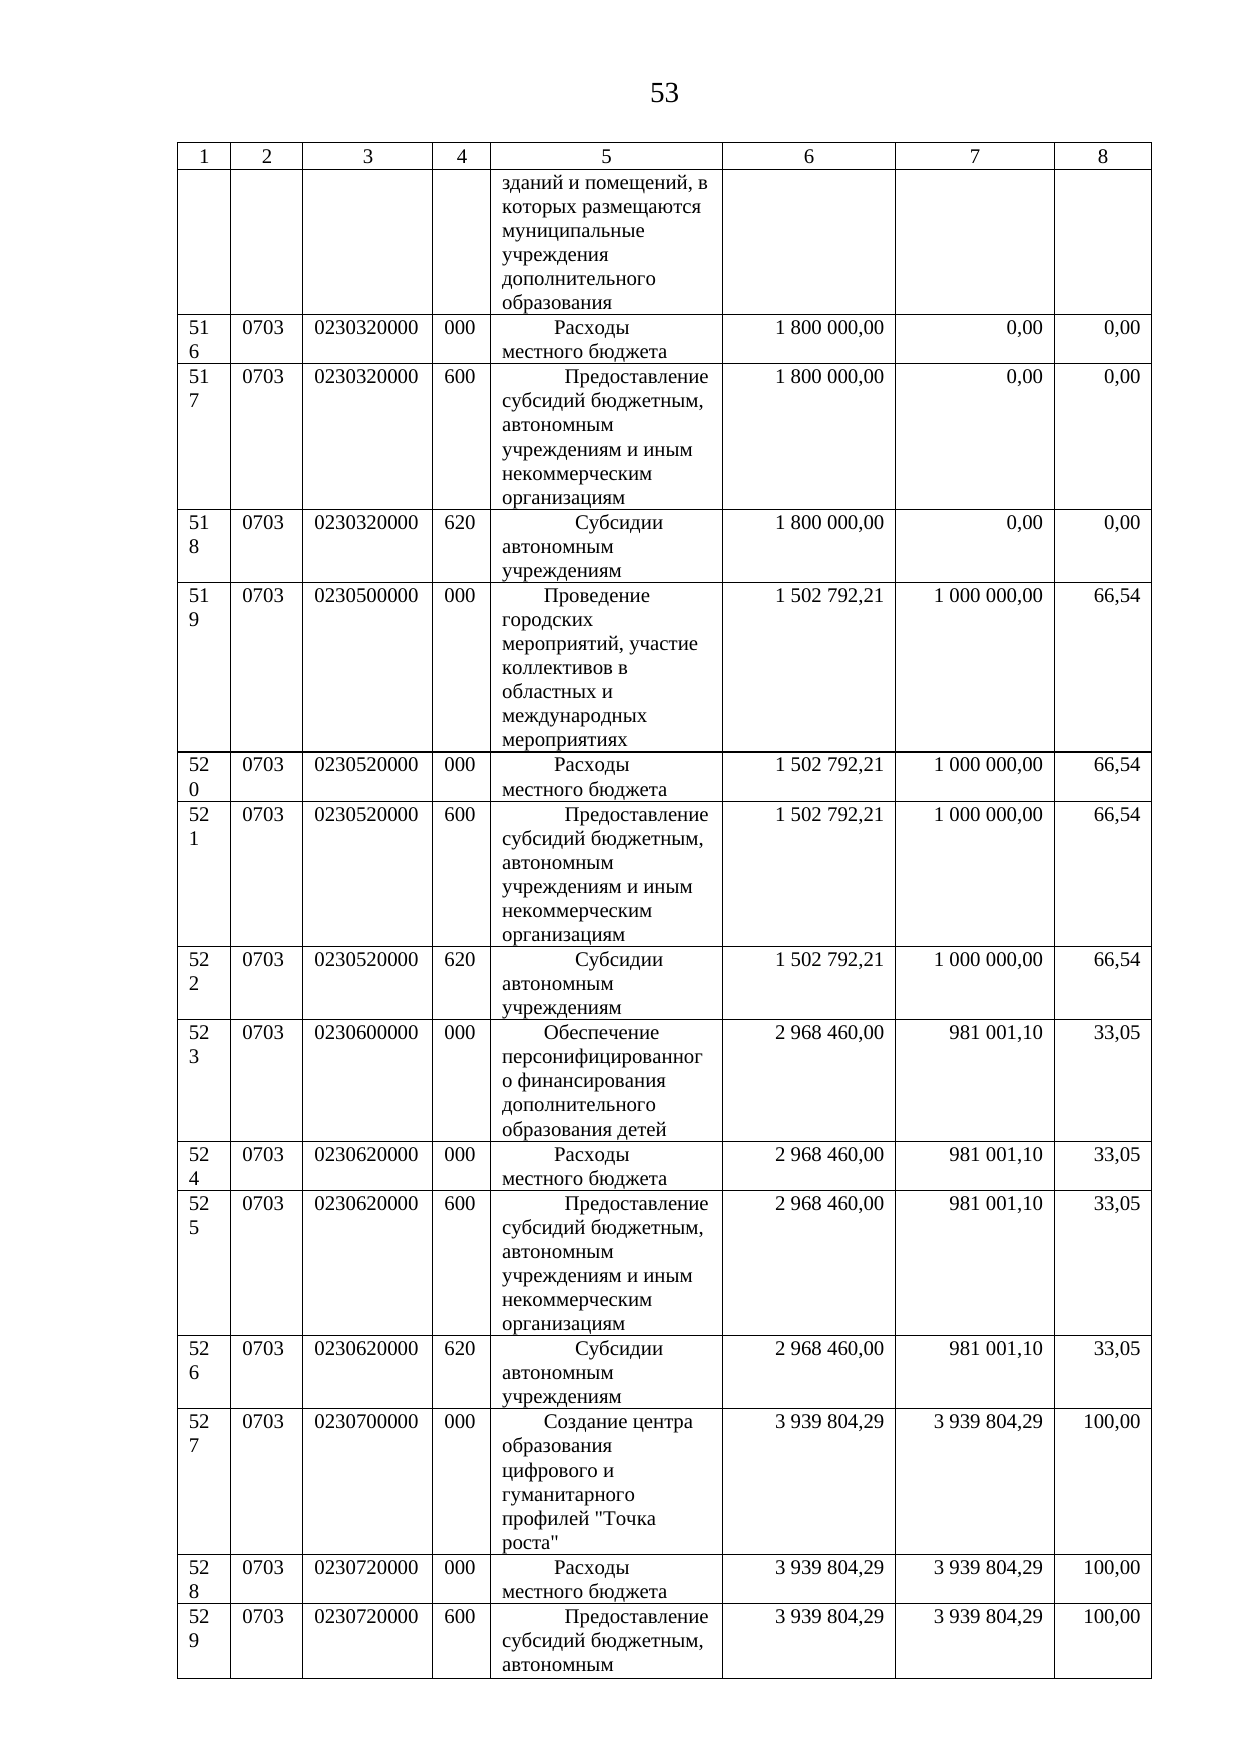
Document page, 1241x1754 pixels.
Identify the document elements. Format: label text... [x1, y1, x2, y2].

table_cell 1 502 792,21 [723, 583, 895, 751]
table_cell 0703 [231, 1142, 302, 1190]
table_cell [178, 170, 230, 314]
table_header 5 [491, 143, 722, 169]
table_cell 2 968 460,00 [723, 1336, 895, 1408]
table_cell [1055, 170, 1151, 314]
table_cell 3 939 804,29 [723, 1604, 895, 1678]
table_cell 600 [433, 1604, 490, 1678]
table_cell [303, 170, 432, 314]
table_cell 66,54 [1055, 753, 1151, 801]
table_cell Субсидии автономным учреждениям [491, 510, 722, 582]
table_cell 000 [433, 583, 490, 751]
table_cell Обеспечение персонифицированного финансирования дополнительного образования детей [491, 1020, 722, 1141]
table_cell 981 001,10 [896, 1142, 1054, 1190]
table_cell 0,00 [896, 315, 1054, 363]
table_cell 0230500000 [303, 583, 432, 751]
table_cell 600 [433, 1191, 490, 1335]
table_cell 0230520000 [303, 802, 432, 946]
table_cell 0,00 [1055, 364, 1151, 509]
table_cell 000 [433, 753, 490, 801]
table_cell 1 000 000,00 [896, 583, 1054, 751]
table_cell 0,00 [896, 510, 1054, 582]
table_cell [433, 170, 490, 314]
table_cell 0703 [231, 1020, 302, 1141]
table_header 6 [723, 143, 895, 169]
table_cell 516 [178, 315, 230, 363]
table_cell 1 000 000,00 [896, 947, 1054, 1019]
table_cell 0,00 [896, 364, 1054, 509]
table_cell 0230520000 [303, 947, 432, 1019]
table_cell 0230700000 [303, 1409, 432, 1554]
table_header 1 [178, 143, 230, 169]
table_cell 0230520000 [303, 753, 432, 801]
table_cell 981 001,10 [896, 1020, 1054, 1141]
table_cell 66,54 [1055, 802, 1151, 946]
table_cell 0703 [231, 583, 302, 751]
table_cell 524 [178, 1142, 230, 1190]
table_cell 0230620000 [303, 1142, 432, 1190]
table_cell 66,54 [1055, 583, 1151, 751]
table_cell 66,54 [1055, 947, 1151, 1019]
table_cell 522 [178, 947, 230, 1019]
table_cell 620 [433, 947, 490, 1019]
table_cell Расходы местного бюджета [491, 1555, 722, 1603]
table_cell 3 939 804,29 [723, 1555, 895, 1603]
table_cell 1 502 792,21 [723, 753, 895, 801]
table_cell 0703 [231, 1191, 302, 1335]
table_cell зданий и помещений, в которых размещаются муниципальные учреждения дополнительного образования [491, 170, 722, 314]
table_cell 527 [178, 1409, 230, 1554]
table_cell 3 939 804,29 [896, 1555, 1054, 1603]
table_cell 0,00 [1055, 510, 1151, 582]
table_cell 517 [178, 364, 230, 509]
table_cell Расходы местного бюджета [491, 315, 722, 363]
table_cell 0230320000 [303, 315, 432, 363]
table_cell 0703 [231, 947, 302, 1019]
table_cell 525 [178, 1191, 230, 1335]
table_cell Проведение городских мероприятий, участие коллективов в областных и международных мероприятиях [491, 583, 722, 751]
table_cell 0703 [231, 315, 302, 363]
table_cell 0230600000 [303, 1020, 432, 1141]
table_cell 100,00 [1055, 1409, 1151, 1554]
table_cell 0230720000 [303, 1604, 432, 1678]
table_cell 0,00 [1055, 315, 1151, 363]
table_cell Предоставление субсидий бюджетным, автономным [491, 1604, 722, 1678]
table_cell 1 502 792,21 [723, 802, 895, 946]
table_cell 0230320000 [303, 510, 432, 582]
table_cell 000 [433, 1409, 490, 1554]
table_cell 3 939 804,29 [896, 1604, 1054, 1678]
table_cell 000 [433, 1142, 490, 1190]
table_cell 0230320000 [303, 364, 432, 509]
table_header 3 [303, 143, 432, 169]
table_cell 100,00 [1055, 1555, 1151, 1603]
table_cell 33,05 [1055, 1336, 1151, 1408]
table_cell 000 [433, 1555, 490, 1603]
table_cell [231, 170, 302, 314]
table_header 4 [433, 143, 490, 169]
table_cell 0230720000 [303, 1555, 432, 1603]
table_cell Субсидии автономным учреждениям [491, 947, 722, 1019]
table_cell 3 939 804,29 [723, 1409, 895, 1554]
table_cell Расходы местного бюджета [491, 753, 722, 801]
table_cell 33,05 [1055, 1191, 1151, 1335]
table_cell 0703 [231, 802, 302, 946]
table_cell 000 [433, 315, 490, 363]
table_header 2 [231, 143, 302, 169]
table_cell 0703 [231, 1555, 302, 1603]
table_cell 0703 [231, 510, 302, 582]
table_cell 526 [178, 1336, 230, 1408]
table_cell 620 [433, 1336, 490, 1408]
table_header 8 [1055, 143, 1151, 169]
table_cell 523 [178, 1020, 230, 1141]
table_cell 000 [433, 1020, 490, 1141]
table_cell Создание центра образования цифрового и гуманитарного профилей "Точка роста" [491, 1409, 722, 1554]
table_cell [723, 170, 895, 314]
table_cell Субсидии автономным учреждениям [491, 1336, 722, 1408]
table_cell Предоставление субсидий бюджетным, автономным учреждениям и иным некоммерческим организациям [491, 364, 722, 509]
table_cell 620 [433, 510, 490, 582]
table_cell 529 [178, 1604, 230, 1678]
table_cell 33,05 [1055, 1142, 1151, 1190]
table_cell 0703 [231, 1409, 302, 1554]
table_cell 3 939 804,29 [896, 1409, 1054, 1554]
table_cell 1 000 000,00 [896, 802, 1054, 946]
table_cell 100,00 [1055, 1604, 1151, 1678]
table_cell 519 [178, 583, 230, 751]
table_cell 2 968 460,00 [723, 1020, 895, 1141]
table_cell 1 800 000,00 [723, 364, 895, 509]
table_cell [896, 170, 1054, 314]
table_cell 0703 [231, 364, 302, 509]
table_cell Предоставление субсидий бюджетным, автономным учреждениям и иным некоммерческим организациям [491, 802, 722, 946]
table_cell 2 968 460,00 [723, 1142, 895, 1190]
table_cell Расходы местного бюджета [491, 1142, 722, 1190]
table_cell 981 001,10 [896, 1191, 1054, 1335]
table_cell 1 502 792,21 [723, 947, 895, 1019]
table_cell 521 [178, 802, 230, 946]
table_cell 1 000 000,00 [896, 753, 1054, 801]
table_cell 981 001,10 [896, 1336, 1054, 1408]
table_cell 1 800 000,00 [723, 510, 895, 582]
table_cell 0703 [231, 1604, 302, 1678]
table_cell 0703 [231, 1336, 302, 1408]
table_cell 600 [433, 802, 490, 946]
table_cell 33,05 [1055, 1020, 1151, 1141]
table_cell 520 [178, 753, 230, 801]
table_cell 600 [433, 364, 490, 509]
table_cell 1 800 000,00 [723, 315, 895, 363]
table_cell Предоставление субсидий бюджетным, автономным учреждениям и иным некоммерческим организациям [491, 1191, 722, 1335]
table_cell 518 [178, 510, 230, 582]
table_header 7 [896, 143, 1054, 169]
table_cell 528 [178, 1555, 230, 1603]
table_cell 0230620000 [303, 1191, 432, 1335]
table_cell 0703 [231, 753, 302, 801]
table_cell 0230620000 [303, 1336, 432, 1408]
table_cell 2 968 460,00 [723, 1191, 895, 1335]
